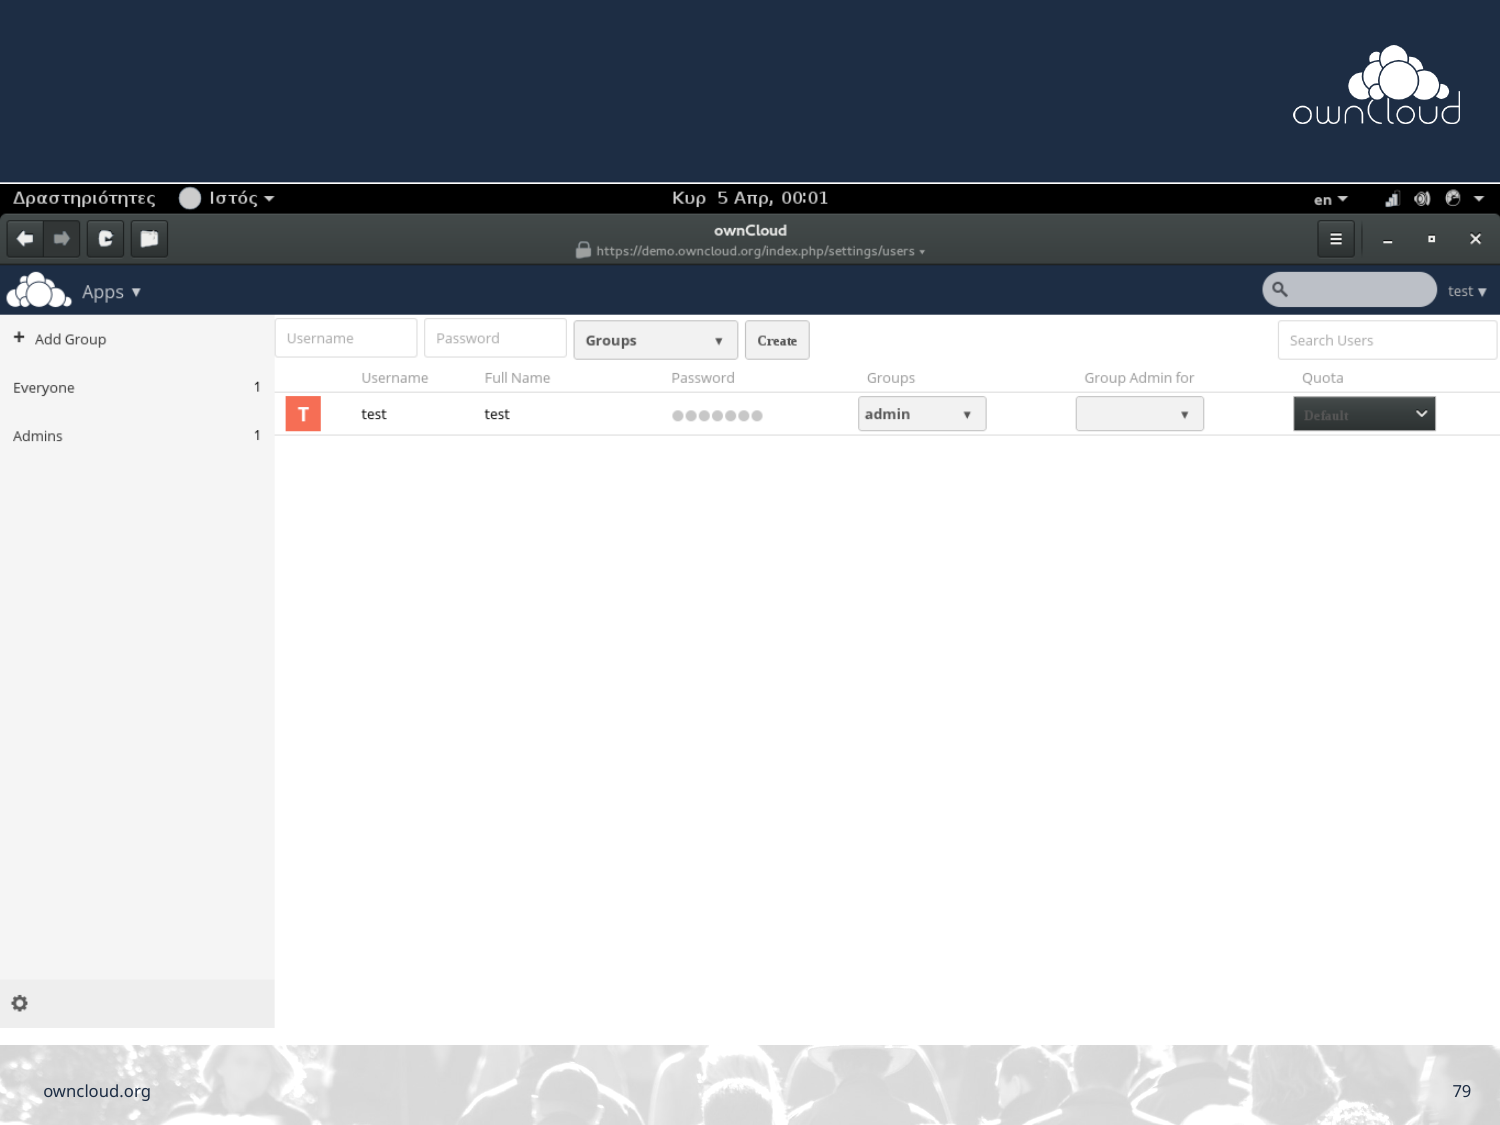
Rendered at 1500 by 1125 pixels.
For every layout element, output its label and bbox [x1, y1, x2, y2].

picture [0, 1045, 1500, 1125]
picture [0, 184, 1500, 1028]
picture [1293, 45, 1460, 124]
